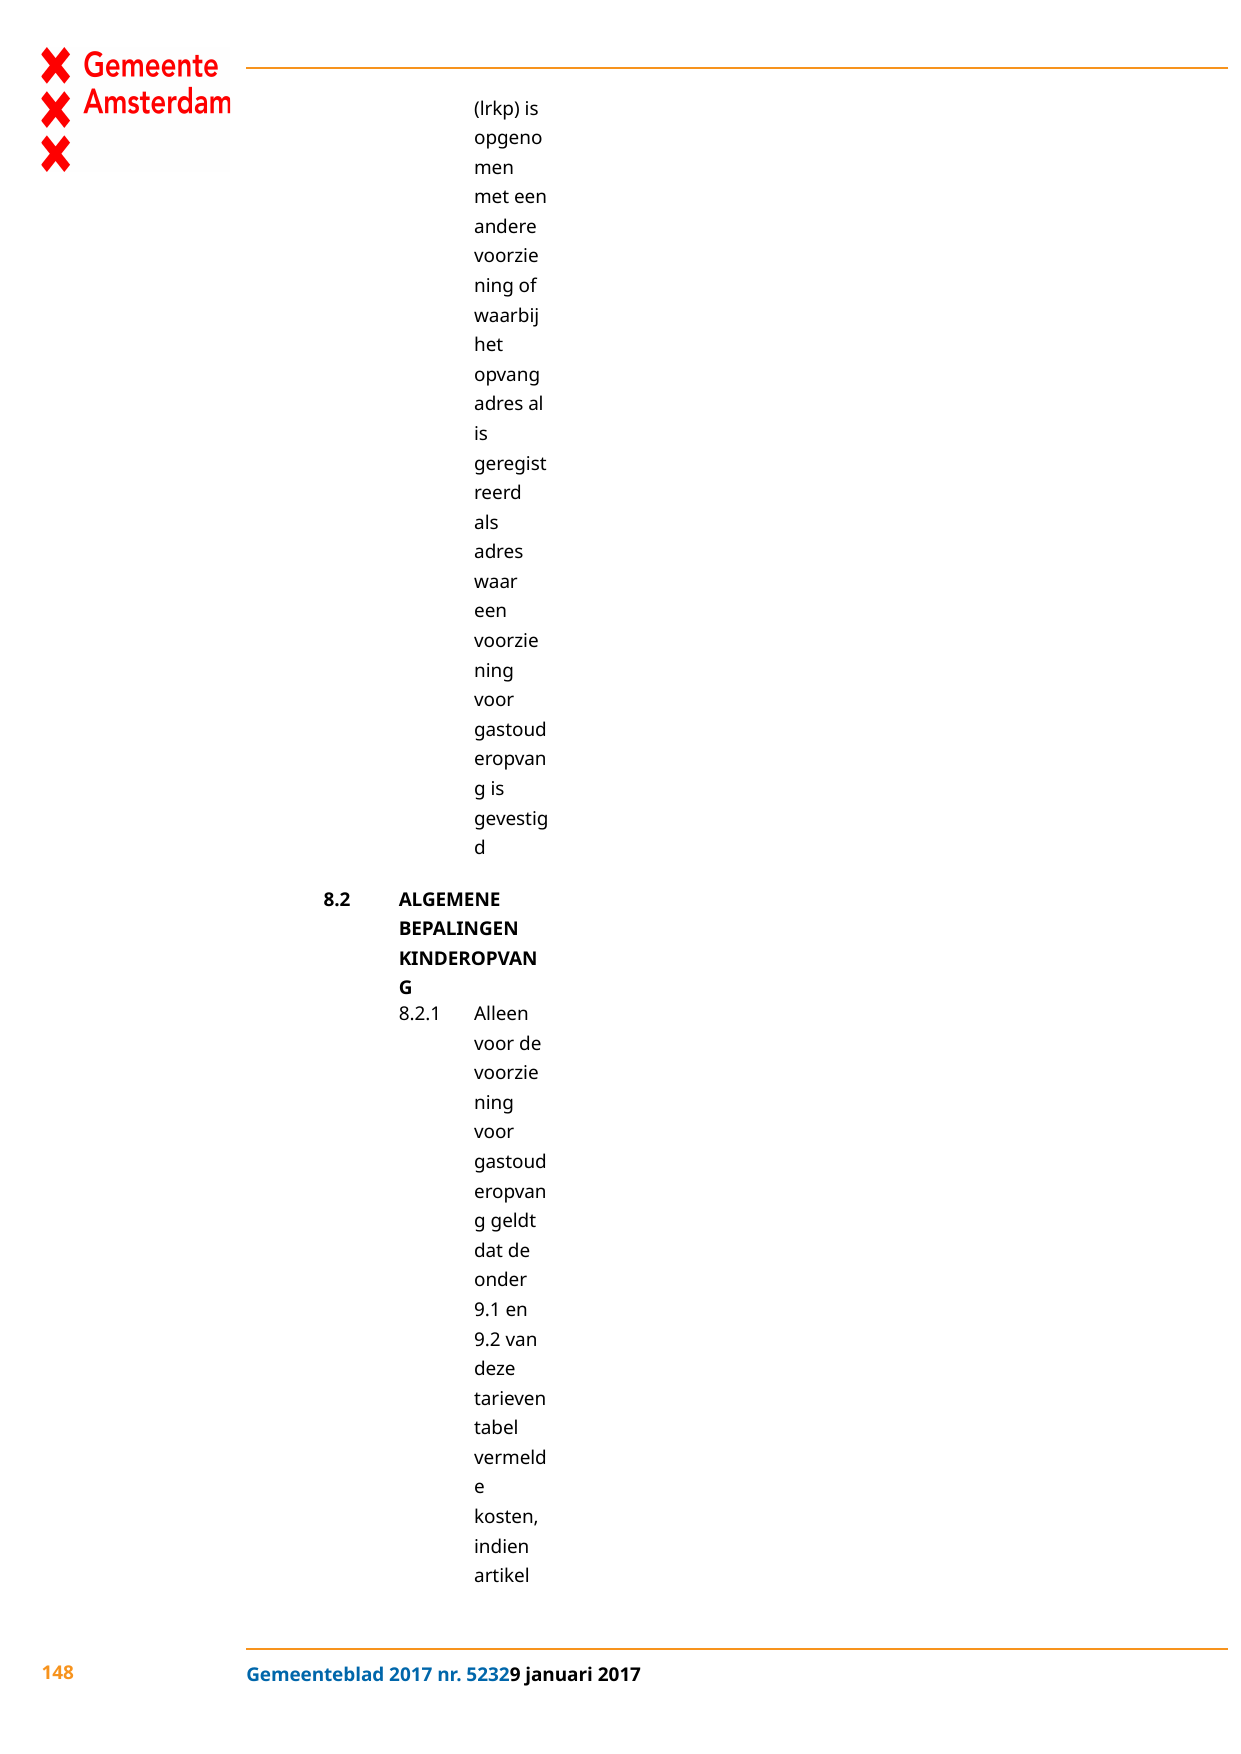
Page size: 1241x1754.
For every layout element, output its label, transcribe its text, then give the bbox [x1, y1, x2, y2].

table_cell [549, 886, 624, 1000]
table_cell [700, 95, 775, 860]
table_cell [926, 860, 1001, 886]
table_cell [775, 95, 850, 860]
table_cell (lrkp) is opgenomen met een andere voorziening of waarbij het opvangadres al is geregistreerd als adres waar een voorziening voor gastouderopvang is gevestigd [474, 95, 549, 860]
table_cell [248, 95, 323, 860]
picture [41, 47, 231, 172]
table_cell [625, 95, 700, 860]
table_cell [1001, 860, 1076, 886]
table_cell [850, 886, 926, 1000]
table_cell [775, 860, 850, 886]
table_cell [1076, 1000, 1152, 1588]
table_cell [399, 860, 474, 886]
table_cell [1001, 1000, 1076, 1588]
table_cell [248, 860, 323, 886]
table_cell [625, 1000, 700, 1588]
table_cell [700, 860, 775, 886]
table_cell [549, 95, 624, 860]
table_cell [1001, 95, 1076, 860]
table_cell [926, 1000, 1001, 1588]
table_cell [926, 95, 1001, 860]
table_cell [700, 1000, 775, 1588]
table_cell [775, 1000, 850, 1588]
table_cell 8.2 [323, 886, 398, 1000]
table_cell [248, 886, 323, 1000]
table_cell 8.2.1 [399, 1000, 474, 1588]
table_cell [323, 860, 398, 886]
table_cell [323, 95, 398, 860]
table_cell [625, 860, 700, 886]
table_cell [1076, 886, 1152, 1000]
table_cell [850, 95, 926, 860]
table_cell [850, 860, 926, 886]
table_cell [323, 1000, 398, 1588]
table_cell [700, 886, 775, 1000]
table_cell [1076, 95, 1152, 860]
table_cell ALGEMENE BEPALINGEN KINDEROPVANG [399, 886, 549, 1000]
table_cell [1001, 886, 1076, 1000]
table_cell [625, 886, 700, 1000]
table_cell [248, 1000, 323, 1588]
table_cell [399, 95, 474, 860]
table_cell [926, 886, 1001, 1000]
table_cell [850, 1000, 926, 1588]
table_cell [549, 1000, 624, 1588]
table_cell [1076, 860, 1152, 886]
table_cell [474, 860, 549, 886]
table_cell [775, 886, 850, 1000]
table_cell Alleen voor de voorziening voor gastouderopvang geldt dat de onder 9.1 en 9.2 van deze tarieventabel vermelde kosten, indien artikel [474, 1000, 549, 1588]
table_cell [549, 860, 624, 886]
